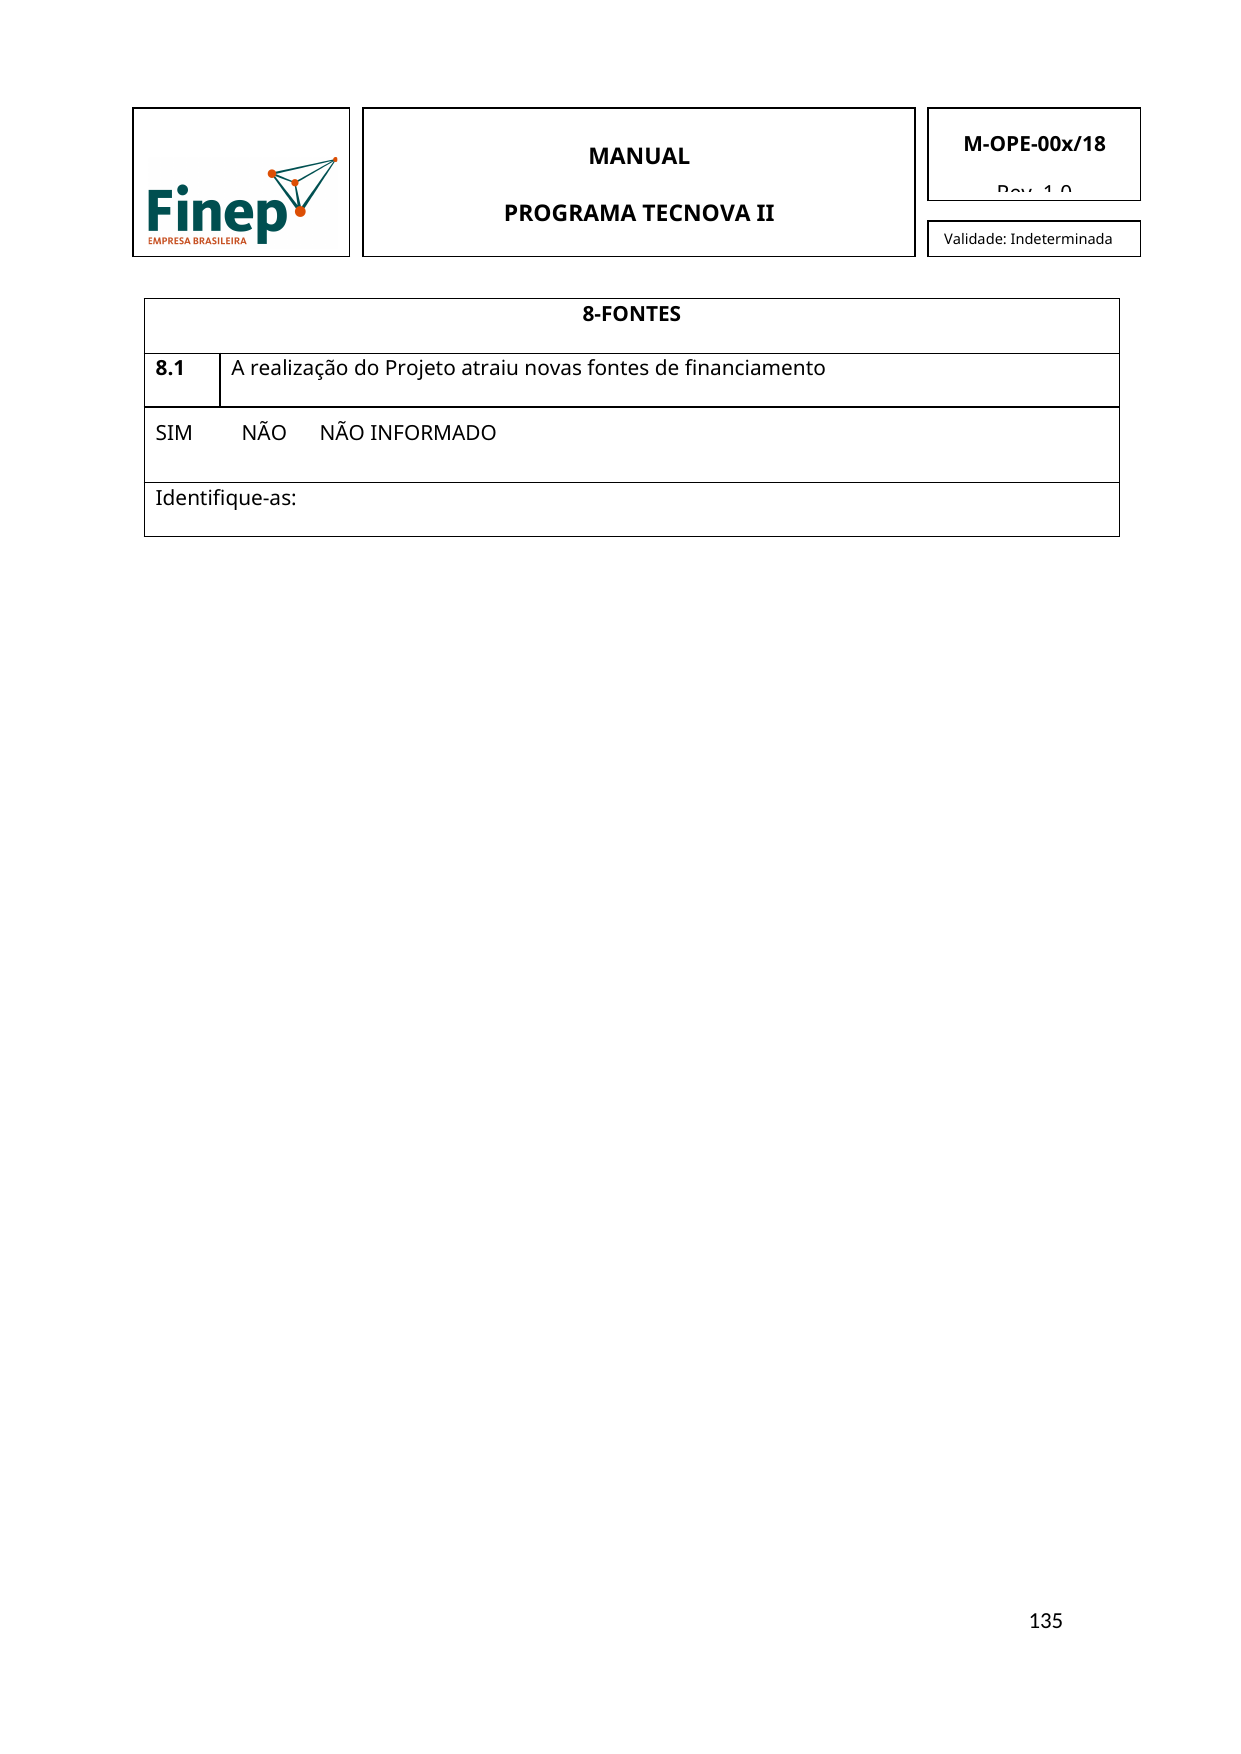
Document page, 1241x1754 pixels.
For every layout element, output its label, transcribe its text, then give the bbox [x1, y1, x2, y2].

table_cell A realização do Projeto atraiu novas fontes de financiamento [221, 354, 1119, 406]
table_cell 8.1 [145, 354, 219, 406]
table_cell Identifique-as: [145, 483, 1119, 536]
table_cell SIM NÃO NÃO INFORMADO [145, 408, 1119, 482]
table_header 8-FONTES [145, 299, 1119, 352]
